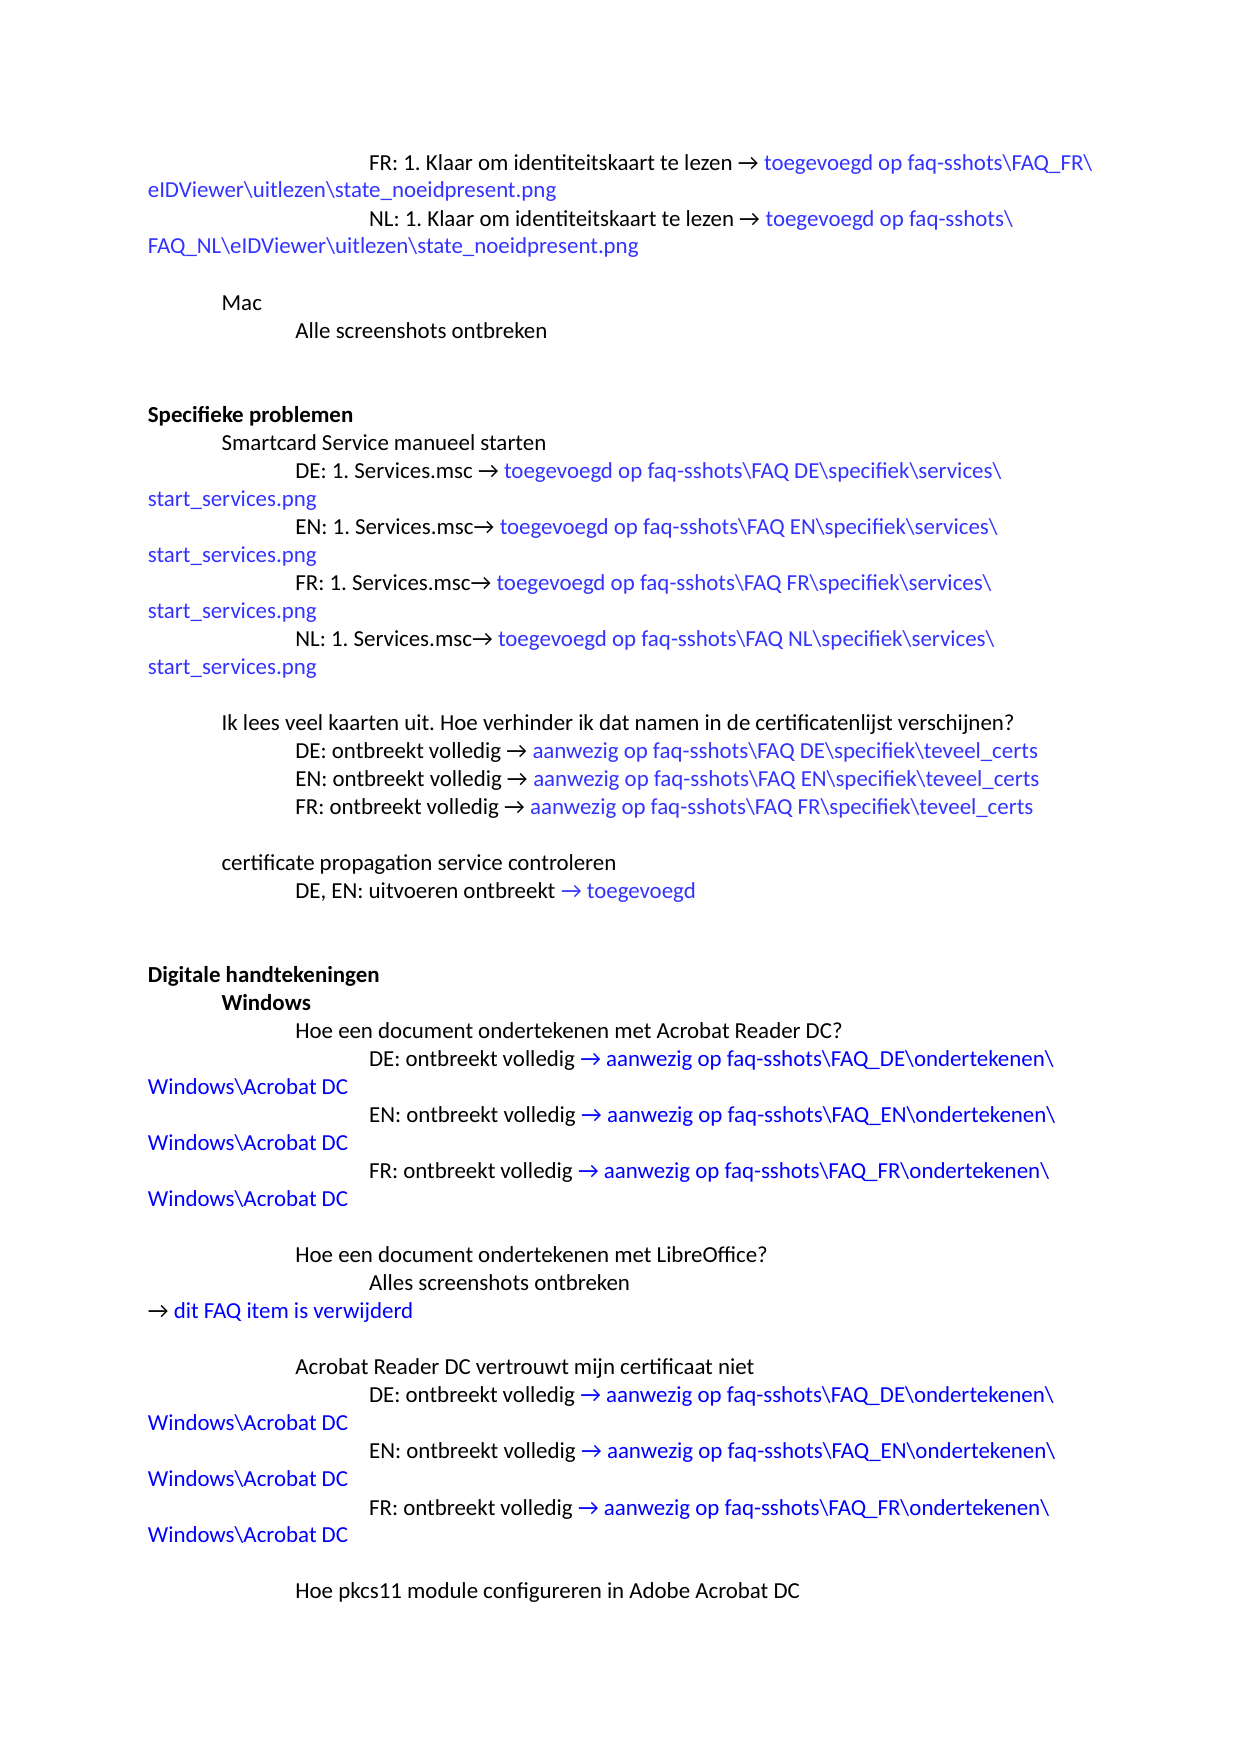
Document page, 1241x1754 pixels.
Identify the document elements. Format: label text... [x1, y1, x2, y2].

text NL: 1. Klaar om identiteitskaart te lezen → toegevoegd op faq-sshots\FAQ_NL\eIDViewer\uitlezen\state_noeidpresent.png [148, 204, 1093, 260]
text NL: 1. Services.msc→ toegevoegd op faq-sshots\FAQ NL\specifiek\services\start_services.png [148, 624, 1093, 680]
text EN: 1. Services.msc→ toegevoegd op faq-sshots\FAQ EN\specifiek\services\start_services.png [148, 512, 1093, 568]
text Specifieke problemen [148, 400, 1093, 428]
text FR: 1. Services.msc→ toegevoegd op faq-sshots\FAQ FR\specifiek\services\start_services.png [148, 568, 1093, 624]
text Alles screenshots ontbreken [148, 1268, 1093, 1296]
text EN: ontbreekt volledig → aanwezig op faq-sshots\FAQ_EN\ondertekenen\Windows\Acrobat DC [148, 1100, 1093, 1156]
text DE: ontbreekt volledig → aanwezig op faq-sshots\FAQ_DE\ondertekenen\Windows\Acrobat DC [148, 1381, 1093, 1437]
text Windows [148, 988, 1093, 1016]
text Ik lees veel kaarten uit. Hoe verhinder ik dat namen in de certificatenlijst verschijnen? [148, 708, 1093, 736]
text Alle screenshots ontbreken [148, 316, 1093, 344]
text FR: ontbreekt volledig → aanwezig op faq-sshots\FAQ FR\specifiek\teveel_certs [148, 792, 1093, 820]
text EN: ontbreekt volledig → aanwezig op faq-sshots\FAQ_EN\ondertekenen\Windows\Acrobat DC [148, 1437, 1093, 1493]
text Hoe een document ondertekenen met Acrobat Reader DC? [148, 1016, 1093, 1044]
text Digitale handtekeningen [148, 960, 1093, 988]
text EN: ontbreekt volledig → aanwezig op faq-sshots\FAQ EN\specifiek\teveel_certs [148, 764, 1093, 792]
text Hoe een document ondertekenen met LibreOffice? [148, 1240, 1093, 1268]
text FR: ontbreekt volledig → aanwezig op faq-sshots\FAQ_FR\ondertekenen\Windows\Acrobat DC [148, 1156, 1093, 1212]
text FR: 1. Klaar om identiteitskaart te lezen → toegevoegd op faq-sshots\FAQ_FR\eIDViewer\uitlezen\state_noeidpresent.png [148, 148, 1093, 204]
text FR: ontbreekt volledig → aanwezig op faq-sshots\FAQ_FR\ondertekenen\Windows\Acrobat DC [148, 1493, 1093, 1549]
text certificate propagation service controleren [148, 848, 1093, 876]
text Acrobat Reader DC vertrouwt mijn certificaat niet [148, 1352, 1093, 1381]
text Smartcard Service manueel starten [148, 428, 1093, 456]
text DE: ontbreekt volledig → aanwezig op faq-sshots\FAQ_DE\ondertekenen\Windows\Acrobat DC [148, 1044, 1093, 1100]
text Hoe pkcs11 module configureren in Adobe Acrobat DC [148, 1577, 1093, 1605]
text DE: 1. Services.msc → toegevoegd op faq-sshots\FAQ DE\specifiek\services\start_services.png [148, 456, 1093, 512]
text DE, EN: uitvoeren ontbreekt → toegevoegd [148, 876, 1093, 904]
text → dit FAQ item is verwijderd [148, 1296, 1093, 1324]
text Mac [148, 288, 1093, 316]
text DE: ontbreekt volledig → aanwezig op faq-sshots\FAQ DE\specifiek\teveel_certs [148, 736, 1093, 764]
